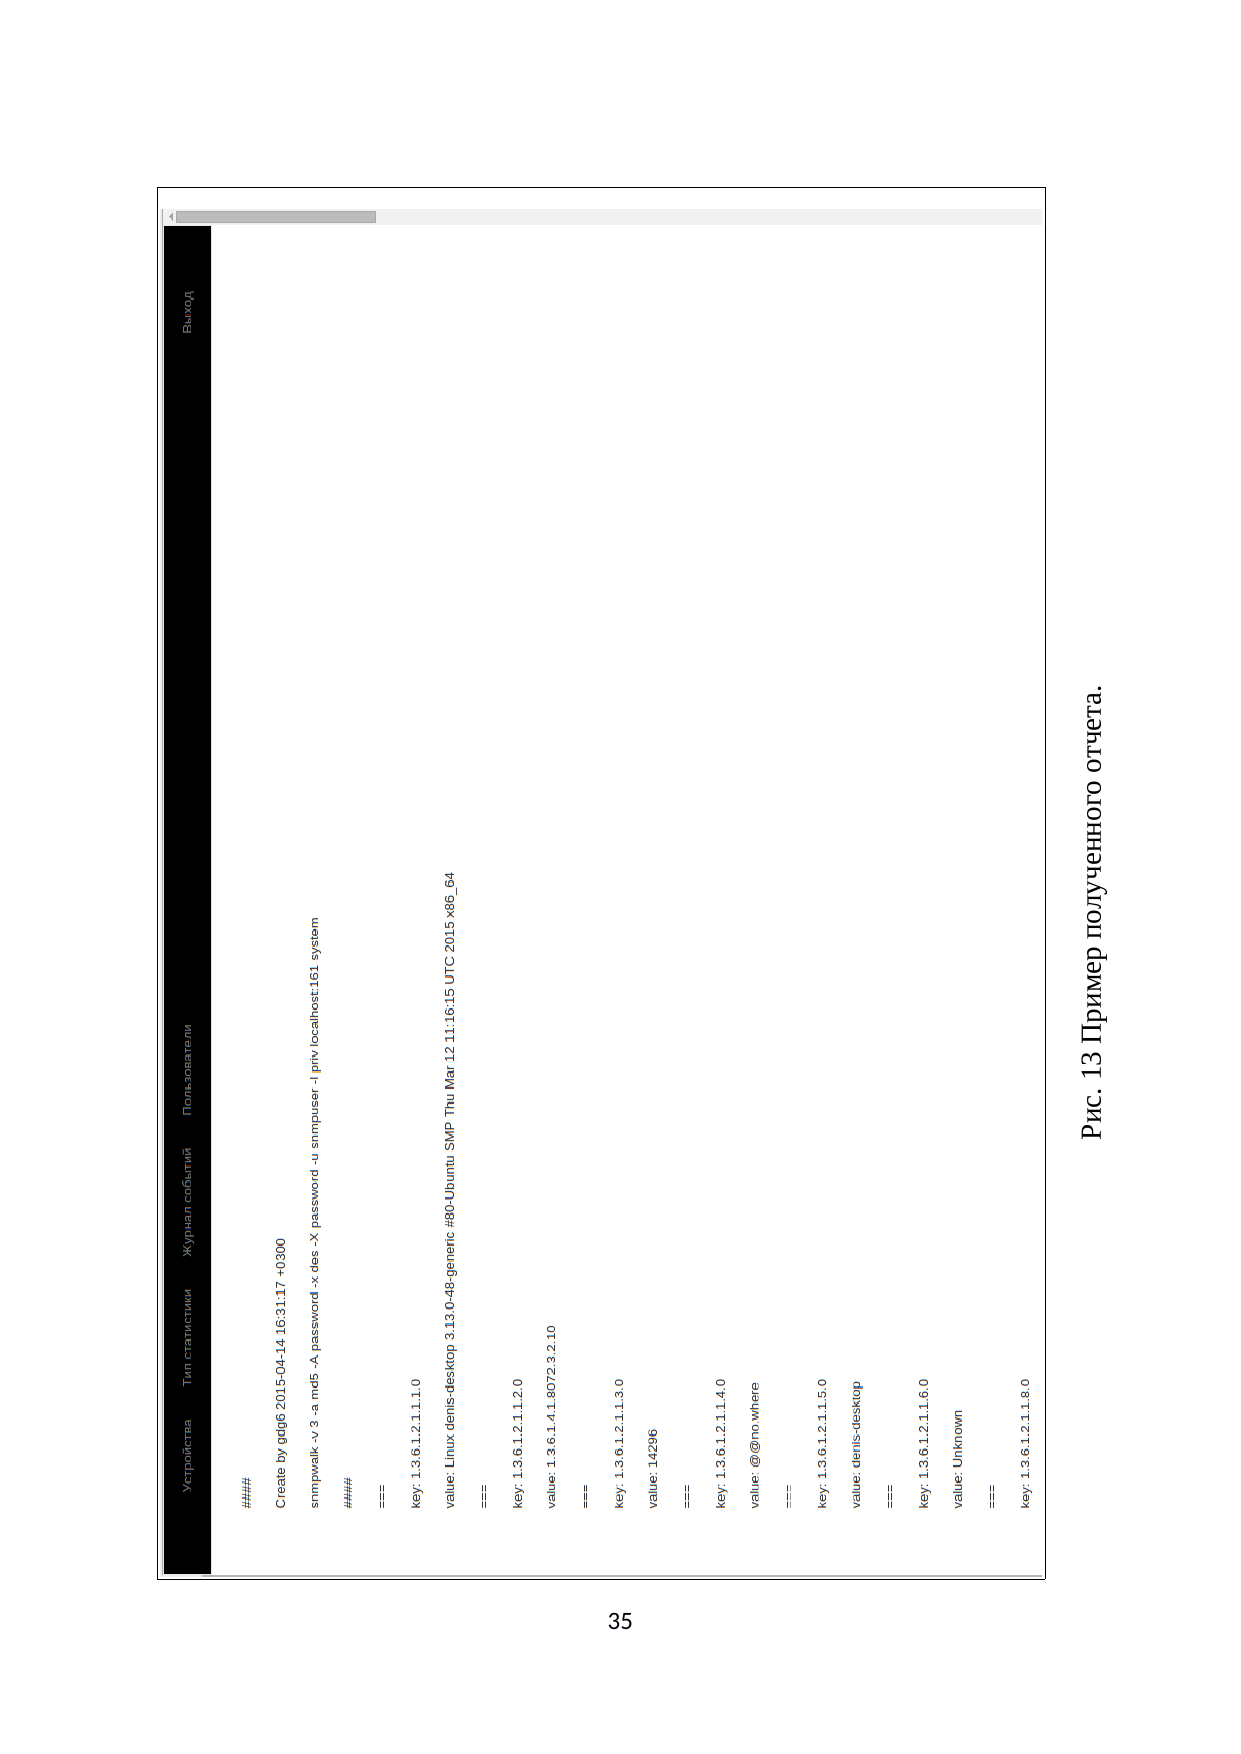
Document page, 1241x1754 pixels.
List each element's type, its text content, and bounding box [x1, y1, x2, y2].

table_header Рис. 13 Пример полученного отчета. [1058, 178, 1122, 1576]
table_header [118, 178, 1058, 1576]
picture [159, 190, 1043, 1577]
